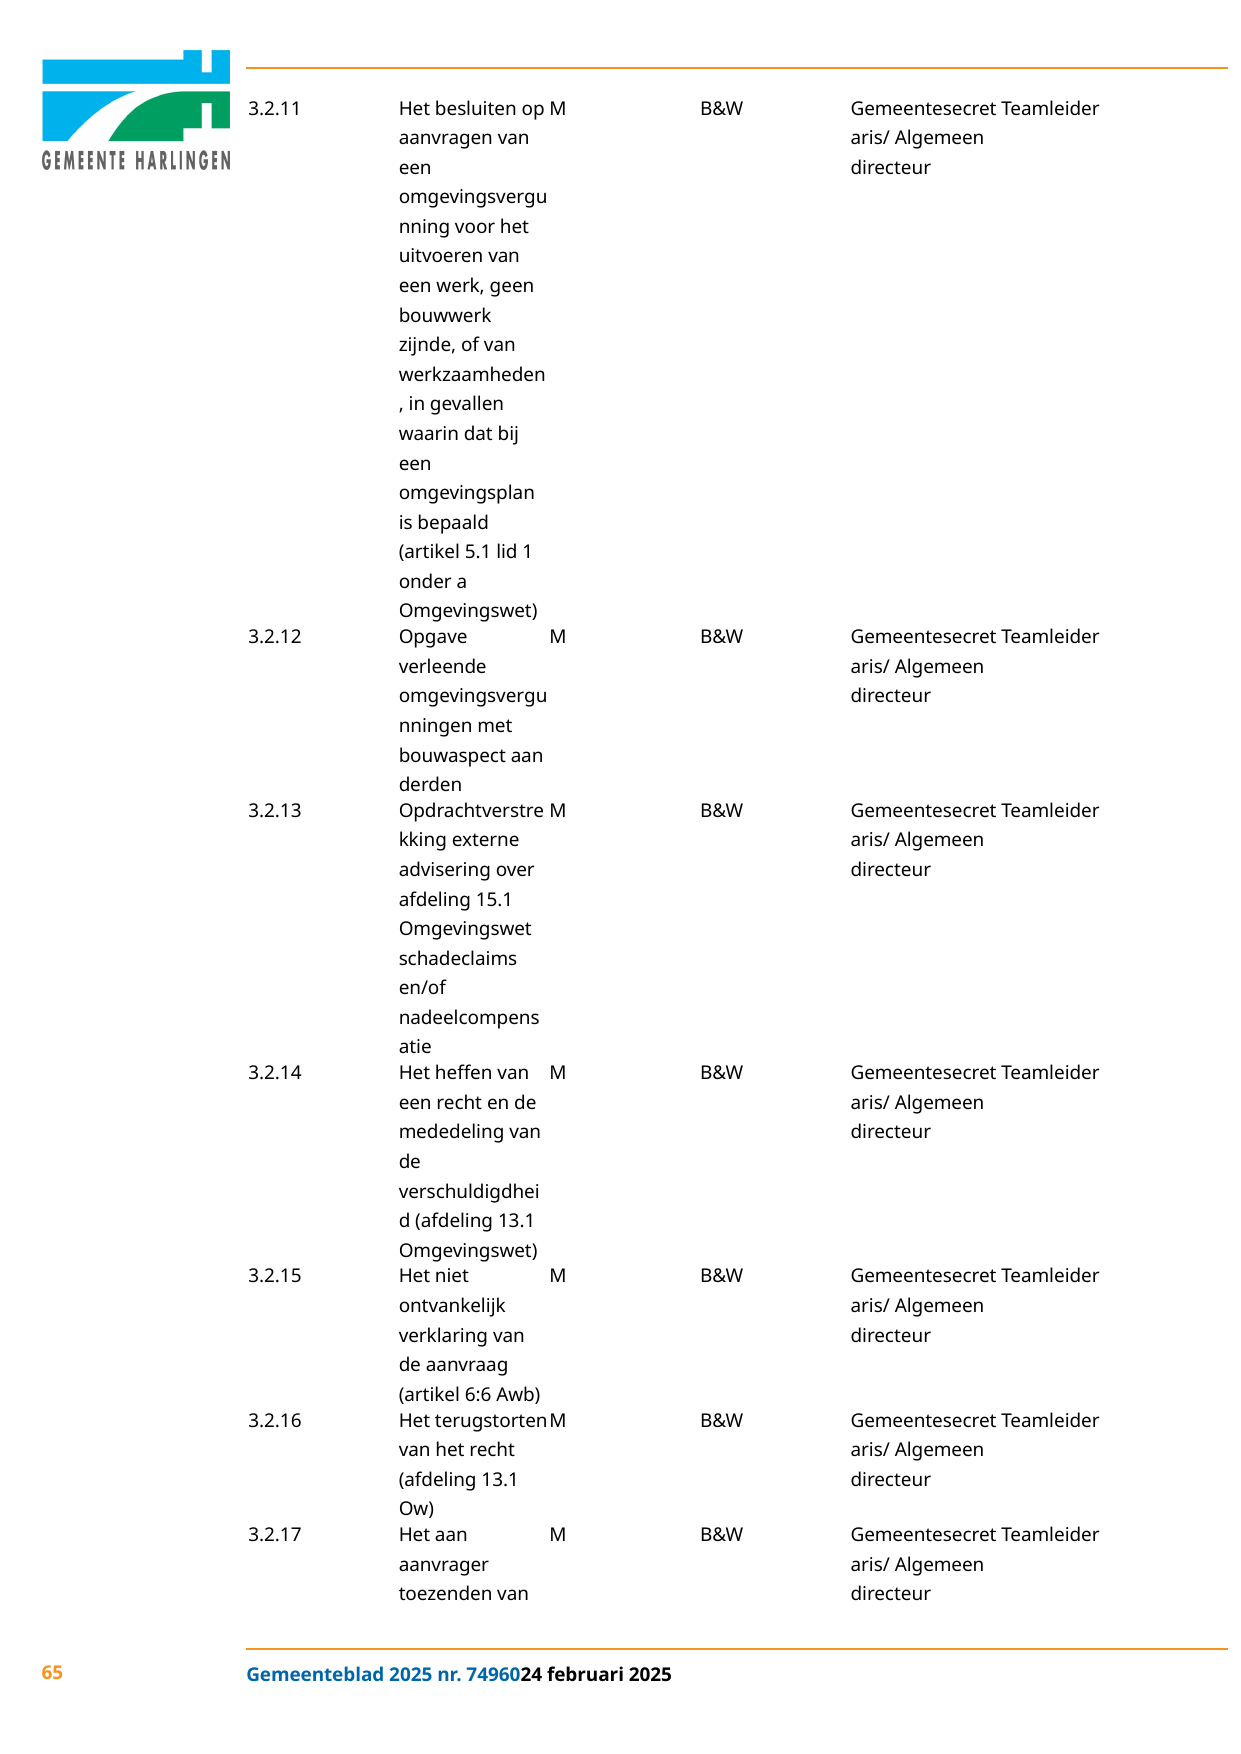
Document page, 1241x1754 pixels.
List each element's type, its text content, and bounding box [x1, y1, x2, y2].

table_cell Teamleider [1001, 1521, 1152, 1606]
table_cell 3.2.15 [248, 1263, 398, 1407]
table_cell Teamleider [1001, 624, 1152, 797]
table_cell Gemeentesecretaris/ Algemeen directeur [850, 1407, 1001, 1521]
table_cell M [549, 797, 700, 1059]
table_cell M [549, 1407, 700, 1521]
table_cell 3.2.13 [248, 797, 398, 1059]
table_cell Gemeentesecretaris/ Algemeen directeur [850, 624, 1001, 797]
picture [41, 47, 231, 172]
table_cell Het besluiten op aanvragen van een omgevingsvergunning voor het uitvoeren van een werk, geen bouwwerk zijnde, of van werkzaamheden, in gevallen waarin dat bij een omgevingsplan is bepaald (artikel 5.1 lid 1 onder a Omgevingswet) [399, 95, 549, 623]
table_cell Teamleider [1001, 95, 1152, 623]
table_cell B&W [700, 797, 850, 1059]
table_cell M [549, 1060, 700, 1263]
table_cell 3.2.12 [248, 624, 398, 797]
table_cell M [549, 95, 700, 623]
table_cell Gemeentesecretaris/ Algemeen directeur [850, 95, 1001, 623]
table_cell Teamleider [1001, 797, 1152, 1059]
table_cell 3.2.11 [248, 95, 398, 623]
table_cell Het aan aanvrager toezenden van [399, 1521, 549, 1606]
table_cell B&W [700, 1407, 850, 1521]
table_cell B&W [700, 1060, 850, 1263]
table_cell Gemeentesecretaris/ Algemeen directeur [850, 1263, 1001, 1407]
table_cell B&W [700, 1263, 850, 1407]
table_cell 3.2.16 [248, 1407, 398, 1521]
table_cell Teamleider [1001, 1407, 1152, 1521]
table_cell M [549, 624, 700, 797]
table_cell M [549, 1521, 700, 1606]
table_cell B&W [700, 624, 850, 797]
table_cell Teamleider [1001, 1263, 1152, 1407]
table_cell Gemeentesecretaris/ Algemeen directeur [850, 797, 1001, 1059]
table_cell B&W [700, 1521, 850, 1606]
table_cell Gemeentesecretaris/ Algemeen directeur [850, 1060, 1001, 1263]
table_cell Gemeentesecretaris/ Algemeen directeur [850, 1521, 1001, 1606]
table_cell 3.2.17 [248, 1521, 398, 1606]
table_cell Opgave verleende omgevingsvergunningen met bouwaspect aan derden [399, 624, 549, 797]
table_cell Het terugstorten van het recht (afdeling 13.1 Ow) [399, 1407, 549, 1521]
table_cell Het niet ontvankelijk verklaring van de aanvraag (artikel 6:6 Awb) [399, 1263, 549, 1407]
table_cell M [549, 1263, 700, 1407]
table_cell 3.2.14 [248, 1060, 398, 1263]
table_cell B&W [700, 95, 850, 623]
table_cell Teamleider [1001, 1060, 1152, 1263]
table_cell Opdrachtverstrekking externe advisering over afdeling 15.1 Omgevingswet schadeclaims en/of nadeelcompensatie [399, 797, 549, 1059]
table_cell Het heffen van een recht en de mededeling van de verschuldigdheid (afdeling 13.1 Omgevingswet) [399, 1060, 549, 1263]
